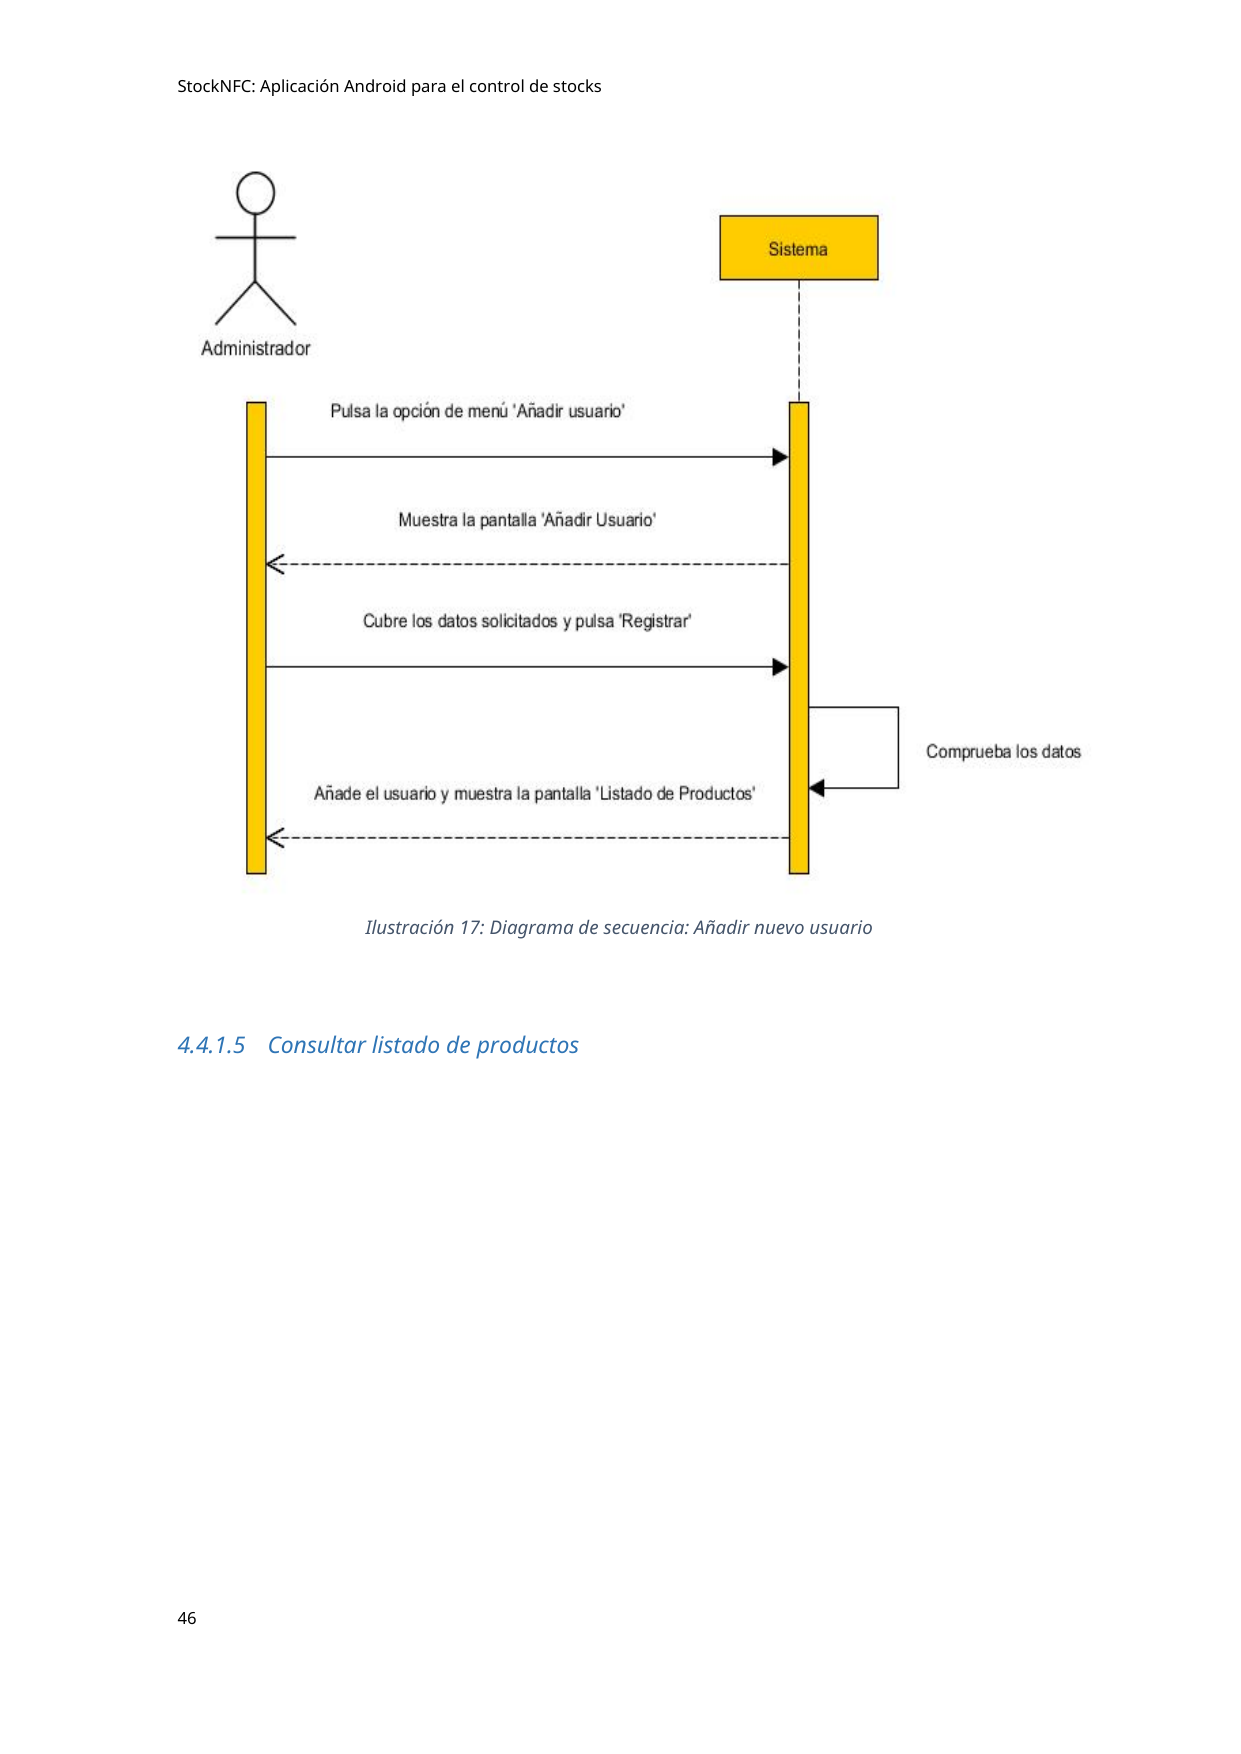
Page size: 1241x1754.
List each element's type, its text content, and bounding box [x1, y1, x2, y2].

subtitle Consultar listado de productos [177, 1029, 1063, 1061]
text Ilustración 17: Diagrama de secuencia: Añadir nuevo usuario [177, 914, 1063, 940]
